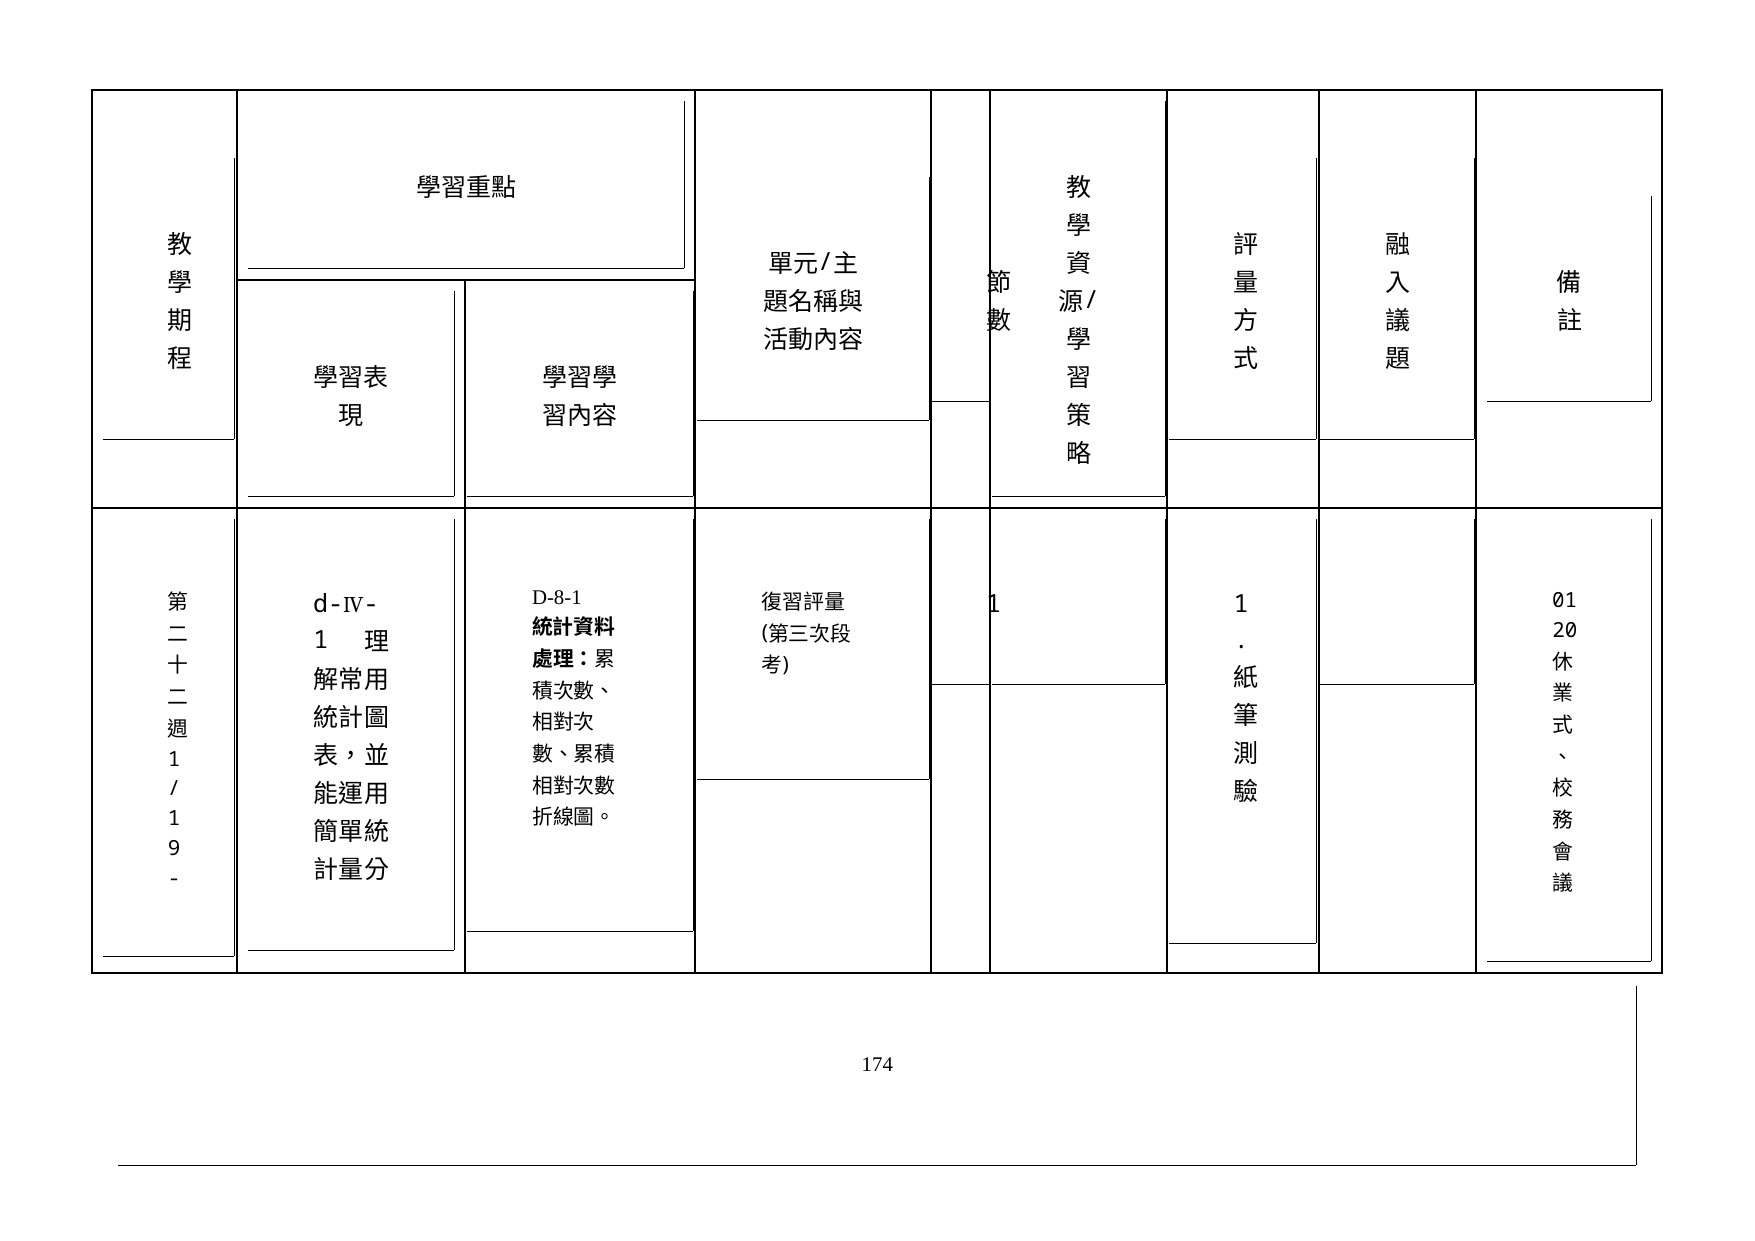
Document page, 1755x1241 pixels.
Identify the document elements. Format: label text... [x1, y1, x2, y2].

table_cell 復習評量(第三次段考) [696, 509, 930, 972]
table_cell 1.紙筆測驗 [1168, 509, 1318, 972]
table_cell 1 [932, 685, 989, 972]
table_header 節數 [932, 402, 989, 507]
table_header 融入議題 [1320, 91, 1475, 507]
table_cell D-8-1 統計資料處理：累積次數、相對次數、累積相對次數折線圖。 [466, 509, 694, 972]
table_header 單元/主題名稱與活動內容 [696, 91, 930, 507]
table_header 學習重點 [238, 91, 694, 279]
table_cell [1320, 509, 1475, 972]
table_header 教學資源/學習策略 [991, 91, 1166, 507]
table_cell 0120休業式、校務會議 [1477, 509, 1661, 972]
table_cell 學習學習內容 [466, 281, 694, 507]
table_cell 1 [932, 509, 989, 684]
table_cell 學習表現 [238, 281, 464, 507]
table_cell 第二十二週1/19- [93, 509, 236, 972]
table_cell d-Ⅳ-1 理解常用統計圖表，並能運用簡單統計量分 [238, 509, 464, 972]
table_header 節數 [932, 91, 989, 401]
table_header 評量方式 [1168, 91, 1318, 507]
table_cell [991, 509, 1166, 972]
table_header 教學期程 [93, 91, 236, 507]
table_header 備註 [1477, 91, 1661, 507]
